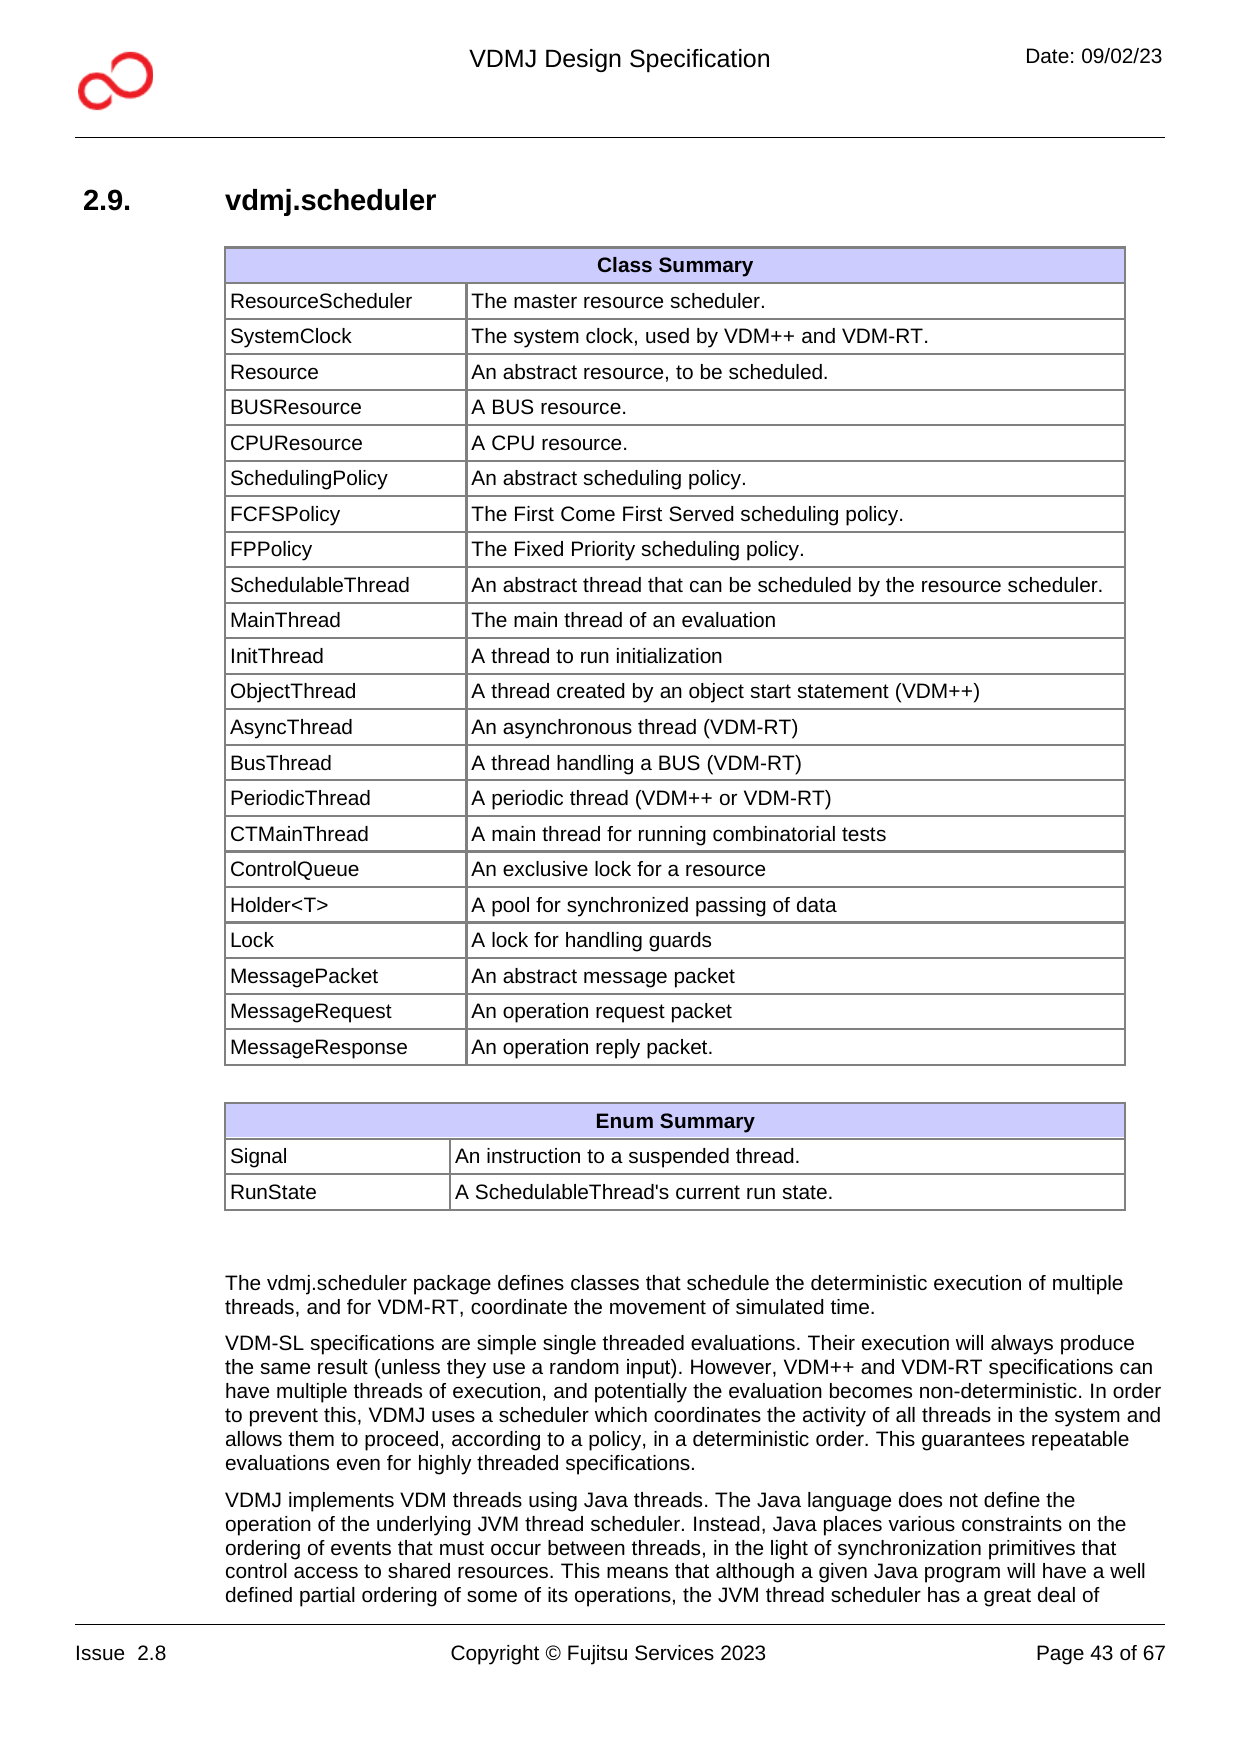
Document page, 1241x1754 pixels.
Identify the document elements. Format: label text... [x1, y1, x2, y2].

table_cell Holder<T> [226, 888, 465, 921]
table_cell The First Come First Served scheduling policy. [468, 497, 1124, 531]
table_cell The main thread of an evaluation [468, 604, 1124, 637]
table_cell FCFSPolicy [226, 497, 465, 531]
table_cell BusThread [226, 746, 465, 779]
table_cell The Fixed Priority scheduling policy. [468, 533, 1124, 566]
table_cell An operation request packet [468, 995, 1124, 1028]
table_cell A pool for synchronized passing of data [468, 888, 1124, 921]
table_cell An abstract thread that can be scheduled by the resource scheduler. [468, 568, 1124, 602]
table_cell An abstract scheduling policy. [468, 462, 1124, 495]
table_cell PeriodicThread [226, 781, 465, 815]
text The vdmj.scheduler package defines classes that schedule the deterministic execution of multiple threads, and for VDM-RT, coordinate the movement of simulated time. [225, 1271, 1165, 1319]
text VDMJ implements VDM threads using Java threads. The Java language does not define the operation of the underlying JVM thread scheduler. Instead, Java places various constraints on the ordering of events that must occur between threads, in the light of synchronization primitives that control access to shared resources. This means that although a given Java program will have a well defined partial ordering of some of its operations, the JVM thread scheduler has a great deal of [225, 1488, 1165, 1608]
table_cell An abstract resource, to be scheduled. [468, 355, 1124, 388]
table_cell A CPU resource. [468, 426, 1124, 459]
table_cell An instruction to a suspended thread. [451, 1140, 1124, 1173]
table_cell FPPolicy [226, 533, 465, 566]
table_header Class Summary [226, 249, 1124, 282]
table_cell An abstract message packet [468, 959, 1124, 992]
table_cell A BUS resource. [468, 391, 1124, 424]
text VDM-SL specifications are simple single threaded evaluations. Their execution will always produce the same result (unless they use a random input). However, VDM++ and VDM-RT specifications can have multiple threads of execution, and potentially the evaluation becomes non-deterministic. In order to prevent this, VDMJ uses a scheduler which coordinates the activity of all threads in the system and allows them to proceed, according to a policy, in a deterministic order. This guarantees repeatable evaluations even for highly threaded specifications. [225, 1332, 1165, 1475]
table_cell MainThread [226, 604, 465, 637]
table_cell An exclusive lock for a resource [468, 853, 1124, 886]
table_cell ControlQueue [226, 853, 465, 886]
table_cell MessageRequest [226, 995, 465, 1028]
table_cell ObjectThread [226, 675, 465, 708]
table_cell MessagePacket [226, 959, 465, 992]
table_cell RunState [226, 1175, 449, 1208]
subtitle vdmj.scheduler [75, 183, 1165, 216]
table_cell InitThread [226, 639, 465, 673]
table_cell A thread to run initialization [468, 639, 1124, 673]
table_cell SchedulableThread [226, 568, 465, 602]
table_cell The master resource scheduler. [468, 284, 1124, 317]
table_cell MessageResponse [226, 1030, 465, 1063]
table_cell ResourceScheduler [226, 284, 465, 317]
table_cell The system clock, used by VDM++ and VDM-RT. [468, 320, 1124, 353]
table_cell A thread created by an object start statement (VDM++) [468, 675, 1124, 708]
table_cell Lock [226, 924, 465, 957]
table_cell A SchedulableThread's current run state. [451, 1175, 1124, 1208]
table_cell A periodic thread (VDM++ or VDM-RT) [468, 781, 1124, 815]
table_cell BUSResource [226, 391, 465, 424]
table_header Enum Summary [226, 1104, 1124, 1137]
picture [78, 44, 153, 120]
table_cell AsyncThread [226, 710, 465, 744]
table_cell Signal [226, 1140, 449, 1173]
table_cell SystemClock [226, 320, 465, 353]
table_cell CTMainThread [226, 817, 465, 850]
table_cell Resource [226, 355, 465, 388]
table_cell SchedulingPolicy [226, 462, 465, 495]
table_cell An operation reply packet. [468, 1030, 1124, 1063]
table_cell A lock for handling guards [468, 924, 1124, 957]
table_cell A main thread for running combinatorial tests [468, 817, 1124, 850]
table_cell An asynchronous thread (VDM-RT) [468, 710, 1124, 744]
table_cell A thread handling a BUS (VDM-RT) [468, 746, 1124, 779]
table_cell CPUResource [226, 426, 465, 459]
